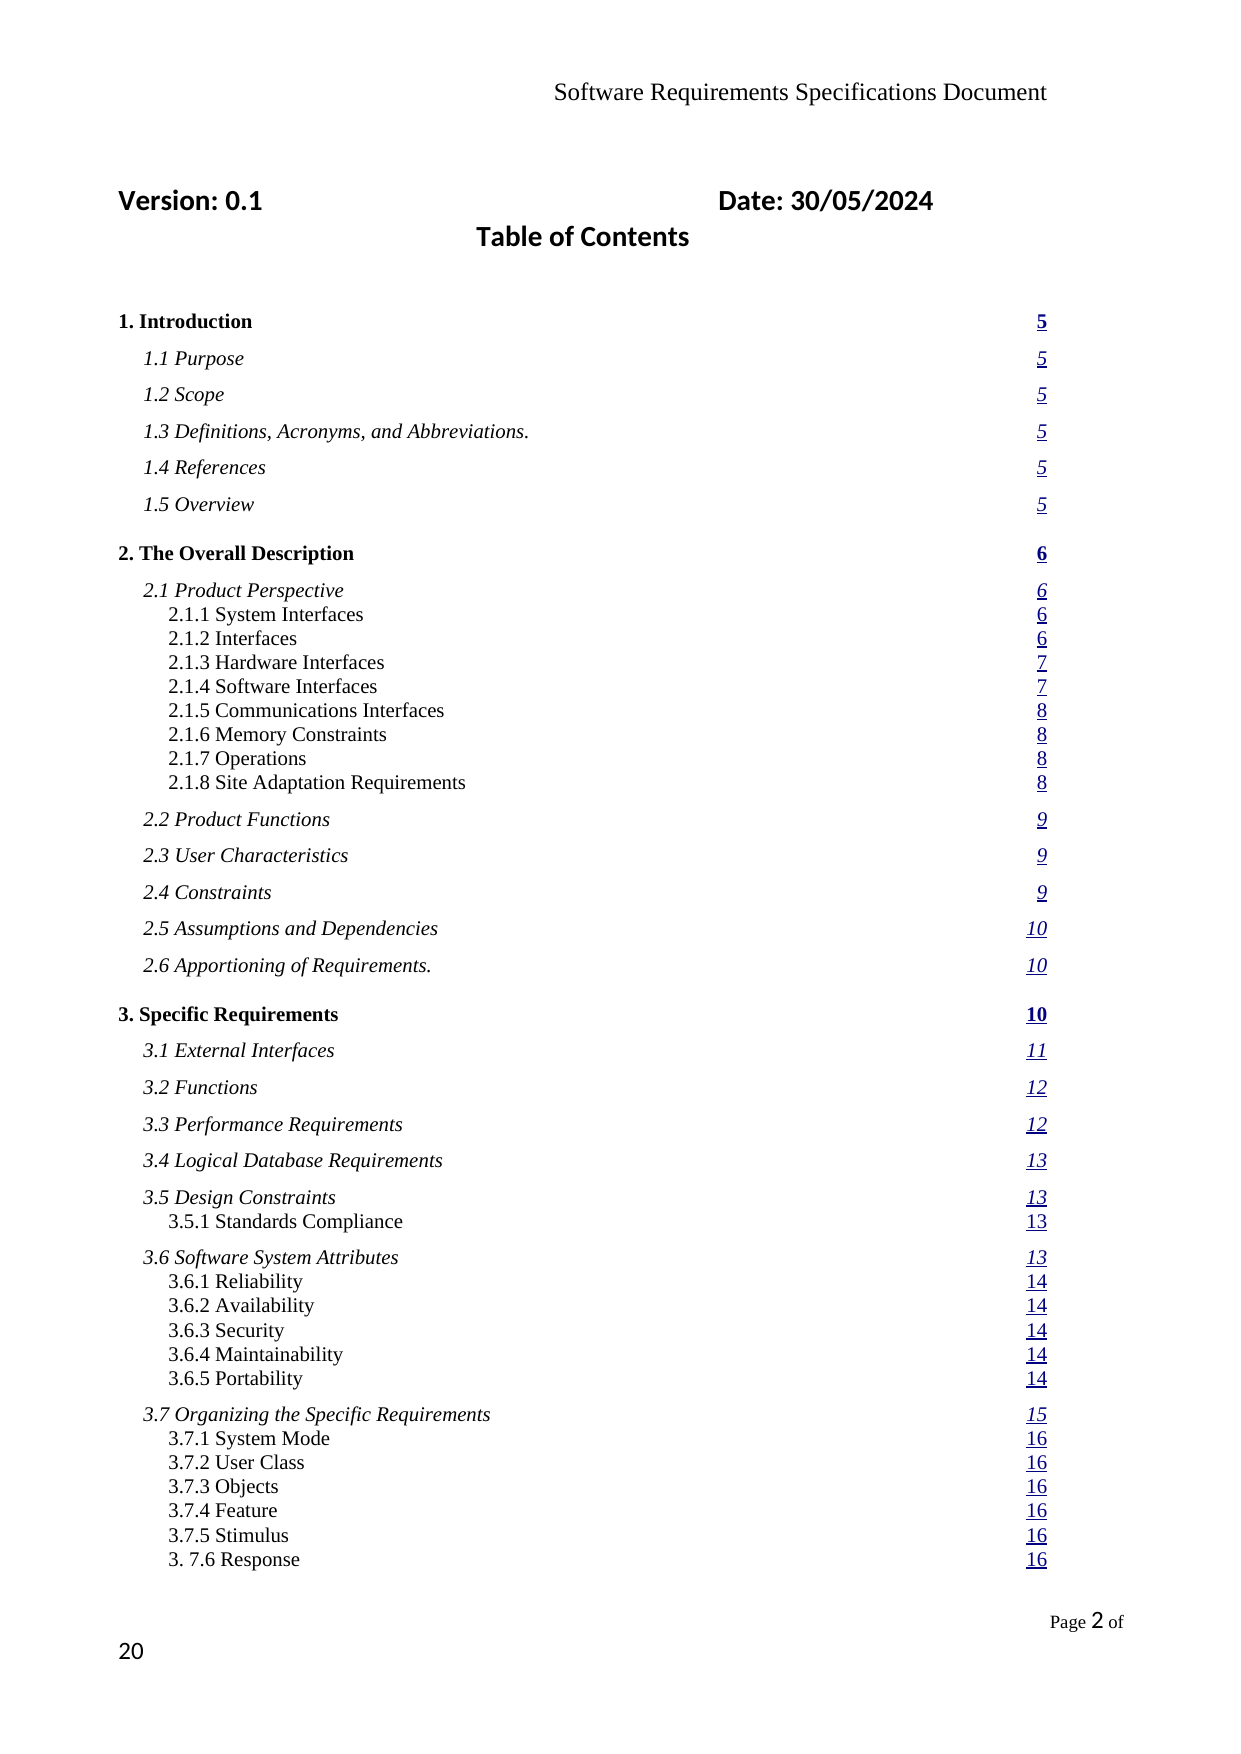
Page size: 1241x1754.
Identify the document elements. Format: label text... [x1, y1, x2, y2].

text 2.1.3 Hardware Interfaces 7 [168, 650, 1047, 674]
text 3.6.4 Maintainability 14 [168, 1342, 1047, 1366]
text 2.4 Constraints 9 [143, 880, 1047, 904]
text 3.5.1 Standards Compliance 13 [168, 1209, 1047, 1233]
text 2.1 Product Perspective 6 [143, 577, 1047, 602]
text 2.2 Product Functions 9 [143, 807, 1047, 831]
text 2.3 User Characteristics 9 [143, 843, 1047, 867]
text 3.5 Design Constraints 13 [143, 1185, 1047, 1209]
text 3.6.1 Reliability 14 [168, 1269, 1047, 1293]
text 2.1.1 System Interfaces 6 [168, 602, 1047, 626]
text 3.6.3 Security 14 [168, 1317, 1047, 1342]
text 1.2 Scope 5 [143, 382, 1047, 406]
text 3.1 External Interfaces 11 [143, 1038, 1047, 1062]
text Version: 0.1 Date: 30/05/2024 [118, 182, 1047, 218]
text 1.5 Overview 5 [143, 492, 1047, 516]
text 3.7.4 Feature 16 [168, 1498, 1047, 1522]
text 1.4 References 5 [143, 455, 1047, 479]
text Table of Contents [118, 218, 1047, 253]
text 3.7.3 Objects 16 [168, 1474, 1047, 1498]
text 3.7.5 Stimulus 16 [168, 1522, 1047, 1547]
text 3. Specific Requirements 10 [118, 1002, 1047, 1026]
text 3. 7.6 Response 16 [168, 1547, 1047, 1571]
text 2.1.2 Interfaces 6 [168, 626, 1047, 650]
text 3.2 Functions 12 [143, 1075, 1047, 1099]
text 3.6.5 Portability 14 [168, 1366, 1047, 1390]
text 3.3 Performance Requirements 12 [143, 1112, 1047, 1136]
text 2.1.8 Site Adaptation Requirements 8 [168, 770, 1047, 794]
text 2.6 Apportioning of Requirements. 10 [143, 953, 1047, 977]
text 3.7 Organizing the Specific Requirements 15 [143, 1402, 1047, 1426]
text 2.1.7 Operations 8 [168, 746, 1047, 770]
text 2.5 Assumptions and Dependencies 10 [143, 916, 1047, 940]
text 3.6 Software System Attributes 13 [143, 1245, 1047, 1269]
text 1.3 Definitions, Acronyms, and Abbreviations. 5 [143, 419, 1047, 443]
text 2.1.5 Communications Interfaces 8 [168, 698, 1047, 722]
text 3.4 Logical Database Requirements 13 [143, 1148, 1047, 1172]
text 2.1.6 Memory Constraints 8 [168, 722, 1047, 746]
text 1. Introduction 5 [118, 309, 1047, 333]
text 3.6.2 Availability 14 [168, 1293, 1047, 1317]
text 3.7.1 System Mode 16 [168, 1426, 1047, 1450]
text 2. The Overall Description 6 [118, 541, 1047, 565]
text 3.7.2 User Class 16 [168, 1450, 1047, 1474]
text 1.1 Purpose 5 [143, 346, 1047, 370]
text 2.1.4 Software Interfaces 7 [168, 674, 1047, 698]
